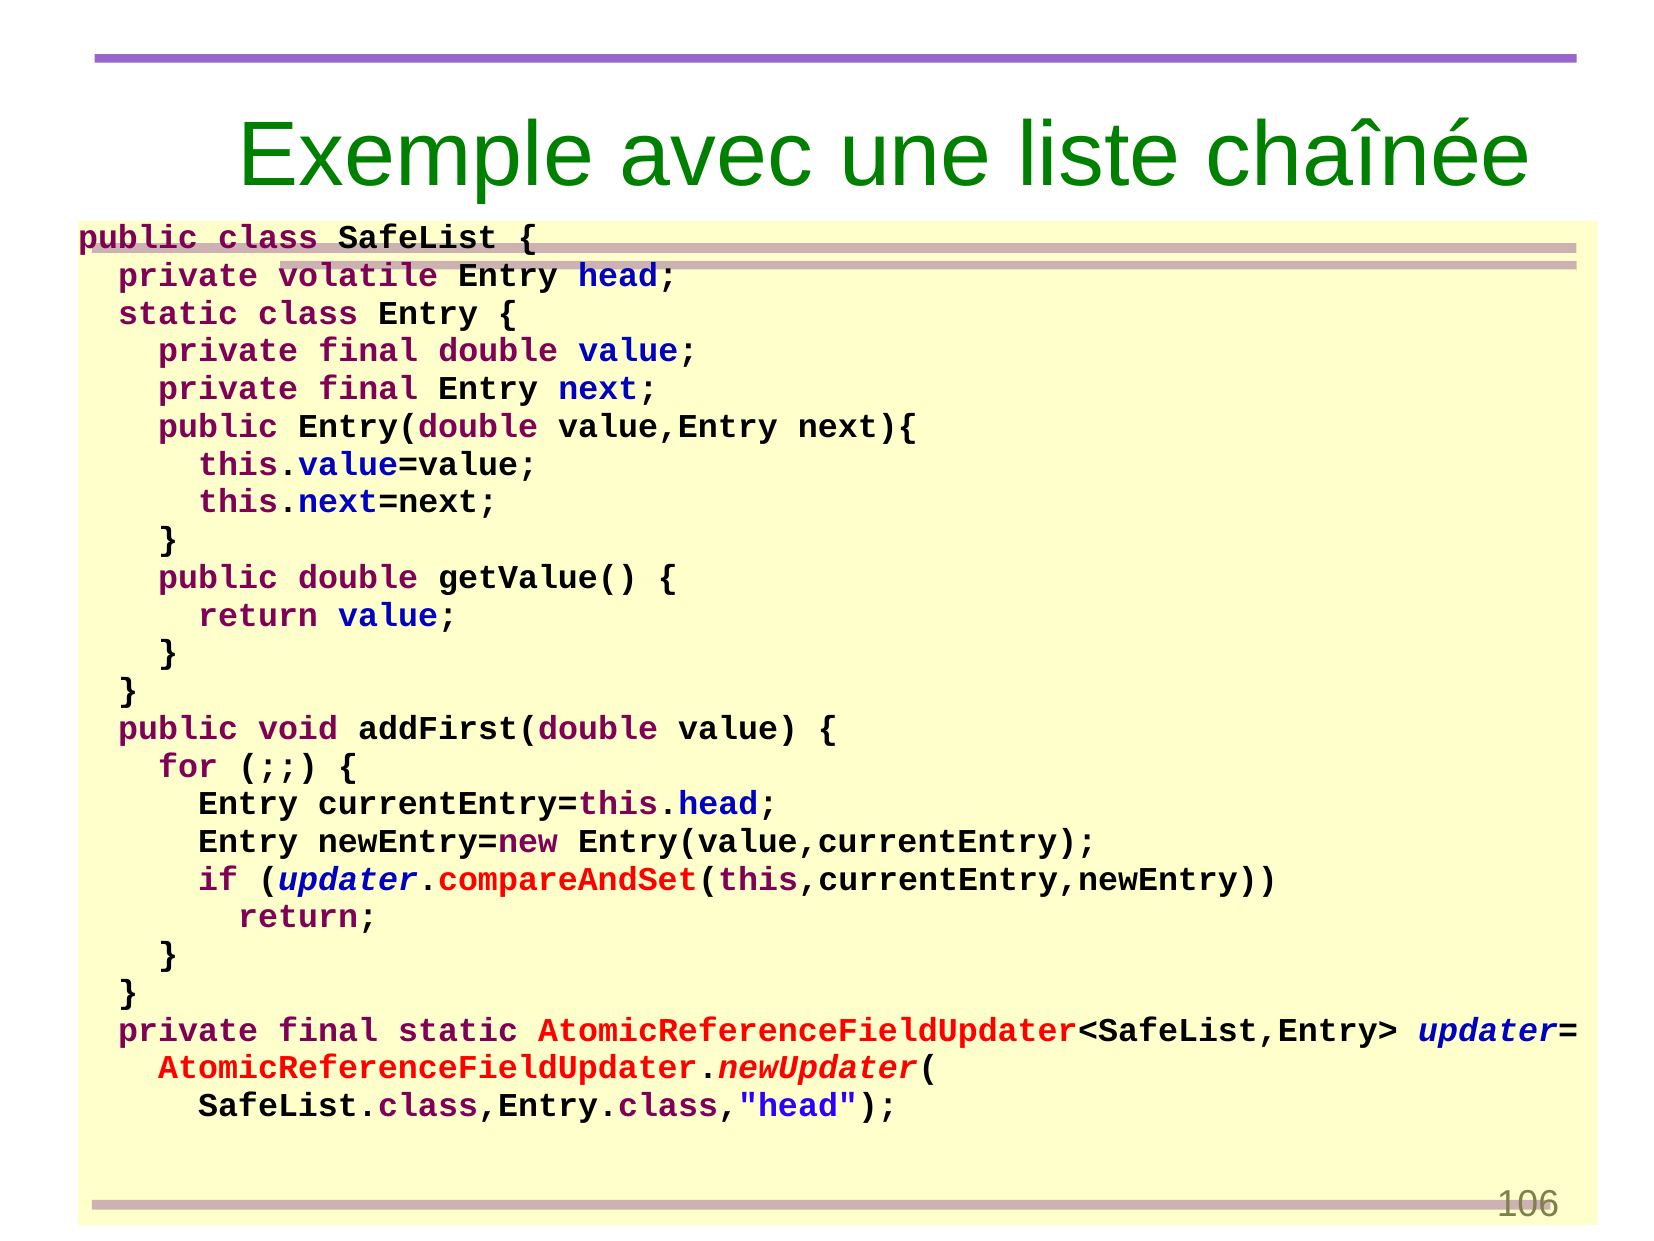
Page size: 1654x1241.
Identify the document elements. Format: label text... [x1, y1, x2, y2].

title Exemple avec une liste chaînée [121, 49, 1534, 220]
text_box public class SafeList { private volatile Entry head; static class Entry { private final double value; private final Entry next; public Entry(double value,Entry next){ this.value=value; this.next=next; } public double getValue() { return value; } } public void addFirst(double value) { for (;;) { Entry currentEntry=this.head; Entry newEntry=new Entry(value,currentEntry); if (updater.compareAndSet(this,currentEntry,newEntry)) return; } } private final static AtomicReferenceFieldUpdater<SafeList,Entry> updater= AtomicReferenceFieldUpdater.newUpdater( SafeList.class,Entry.class,"head"); [78, 220, 1598, 1225]
